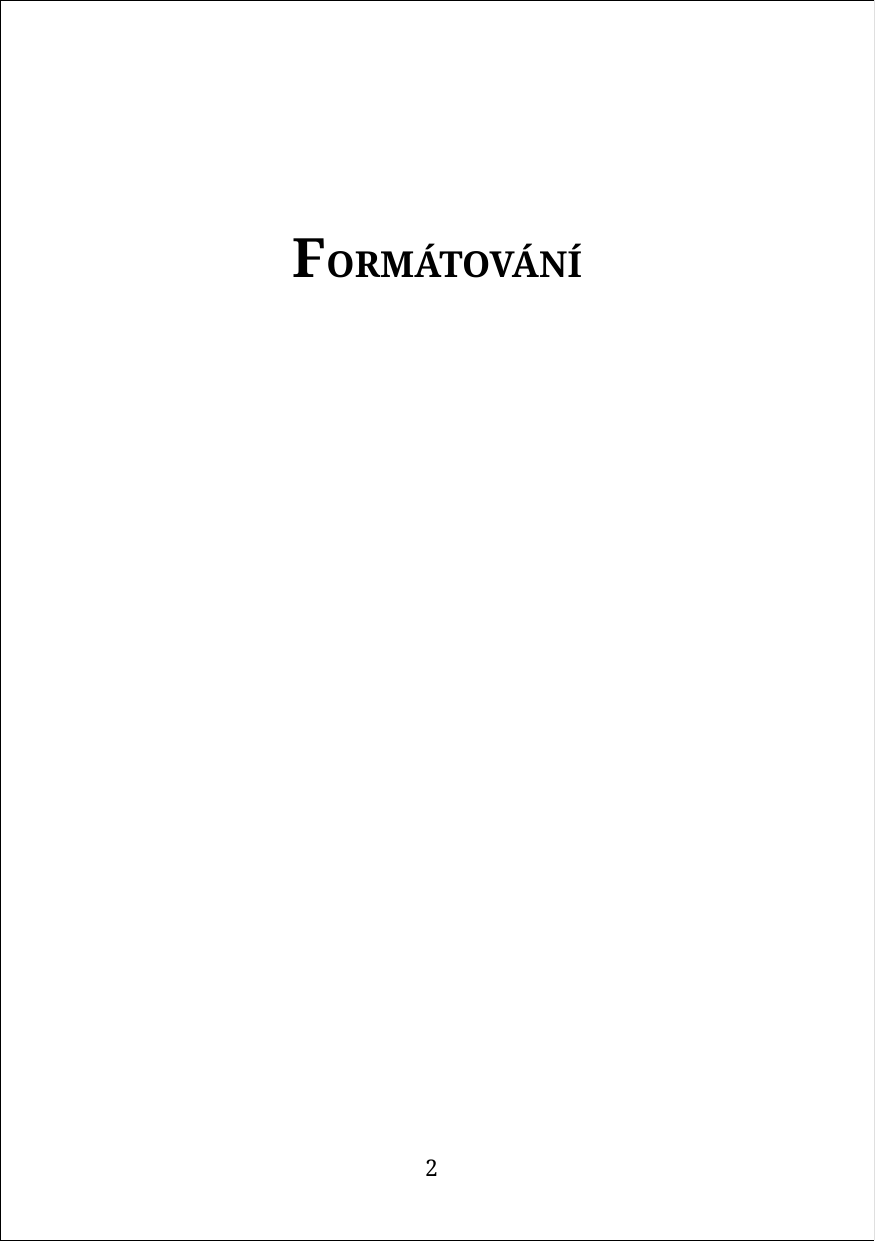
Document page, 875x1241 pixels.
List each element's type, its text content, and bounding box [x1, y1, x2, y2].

subtitle Formátování [118, 219, 756, 293]
